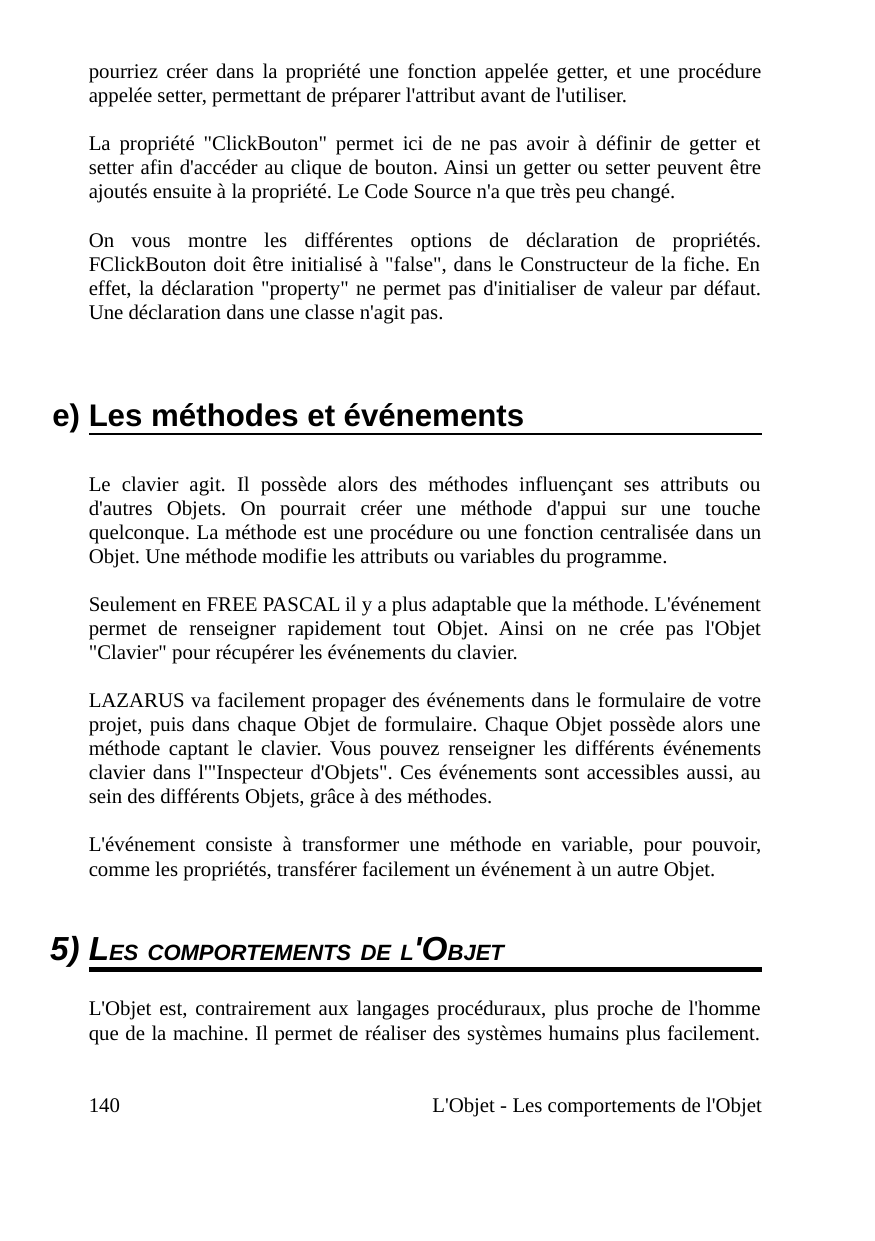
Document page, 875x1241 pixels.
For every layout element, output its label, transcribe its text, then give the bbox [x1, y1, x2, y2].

text On vous montre les différentes options de déclaration de propriétés. FClickBouton doit être initialisé à "false", dans le Constructeur de la fiche. En effet, la déclaration "property" ne permet pas d'initialiser de valeur par défaut. Une déclaration dans une classe n'agit pas. [88, 227, 762, 324]
text LAZARUS va facilement propager des événements dans le formulaire de votre projet, puis dans chaque Objet de formulaire. Chaque Objet possède alors une méthode captant le clavier. Vous pouvez renseigner les différents événements clavier dans l'"Inspecteur d'Objets". Ces événements sont accessibles aussi, au sein des différents Objets, grâce à des méthodes. [88, 688, 762, 808]
text L'événement consiste à transformer une méthode en variable, pour pouvoir, comme les propriétés, transférer facilement un événement à un autre Objet. [88, 832, 762, 881]
text Seulement en FREE PASCAL il y a plus adaptable que la méthode. L'événement permet de renseigner rapidement tout Objet. Ainsi on ne crée pas l'Objet "Clavier" pour récupérer les événements du clavier. [88, 592, 762, 664]
text pourriez créer dans la propriété une fonction appelée getter, et une procédure appelée setter, permettant de préparer l'attribut avant de l'utiliser. [88, 59, 762, 107]
text Le clavier agit. Il possède alors des méthodes influençant ses attributs ou d'autres Objets. On pourrait créer une méthode d'appui sur une touche quelconque. La méthode est une procédure ou une fonction centralisée dans un Objet. Une méthode modifie les attributs ou variables du programme. [88, 471, 762, 568]
subtitle Les comportements de l'Objet [88, 929, 762, 972]
text L'Objet est, contrairement aux langages procéduraux, plus proche de l'homme que de la machine. Il permet de réaliser des systèmes humains plus facilement. [88, 996, 762, 1044]
text La propriété "ClickBouton" permet ici de ne pas avoir à définir de getter et setter afin d'accéder au clique de bouton. Ainsi un getter ou setter peuvent être ajoutés ensuite à la propriété. Le Code Source n'a que très peu changé. [88, 131, 762, 203]
subtitle Les méthodes et événements [88, 397, 762, 435]
